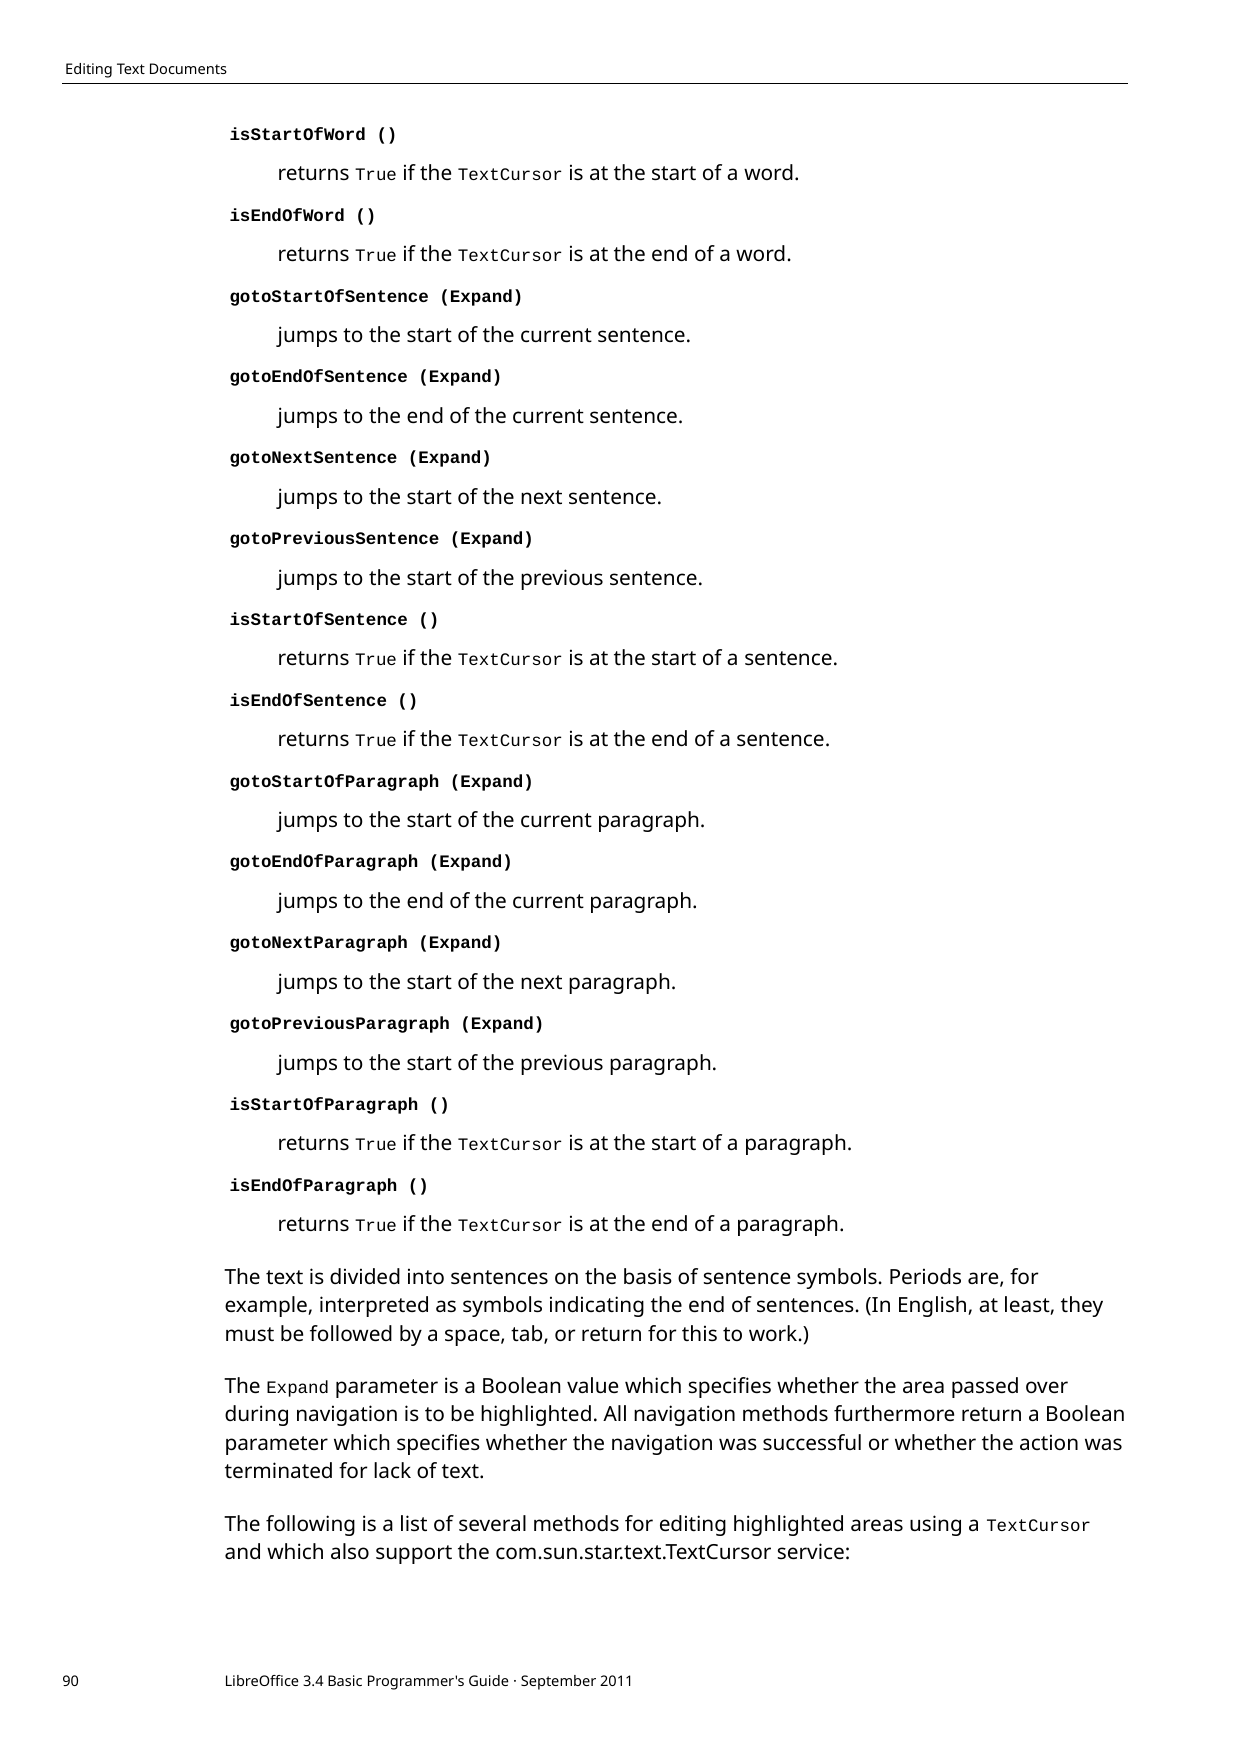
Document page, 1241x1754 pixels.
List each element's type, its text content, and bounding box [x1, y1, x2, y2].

list gotoPreviousParagraph (Expand) [224, 1007, 1128, 1036]
text The following is a list of several methods for editing highlighted areas using a TextCursor and which also support the com.sun.star.text.TextCursor service: [224, 1509, 1128, 1566]
list gotoEndOfParagraph (Expand) [224, 846, 1128, 874]
list returns True if the TextCursor is at the end of a word. [272, 239, 1128, 268]
list jumps to the start of the previous paragraph. [272, 1048, 1128, 1076]
list isEndOfWord () [224, 199, 1128, 227]
list gotoStartOfParagraph (Expand) [224, 765, 1128, 793]
list jumps to the start of the current paragraph. [272, 805, 1128, 834]
list isStartOfSentence () [224, 603, 1128, 632]
list isEndOfSentence () [224, 684, 1128, 712]
list jumps to the end of the current sentence. [272, 401, 1128, 429]
list gotoEndOfSentence (Expand) [224, 361, 1128, 389]
list jumps to the end of the current paragraph. [272, 886, 1128, 914]
list gotoPreviousSentence (Expand) [224, 522, 1128, 551]
list returns True if the TextCursor is at the end of a paragraph. [272, 1209, 1128, 1238]
list jumps to the start of the previous sentence. [272, 563, 1128, 591]
list gotoStartOfSentence (Expand) [224, 280, 1128, 308]
list returns True if the TextCursor is at the start of a paragraph. [272, 1128, 1128, 1157]
list jumps to the start of the next paragraph. [272, 967, 1128, 995]
list returns True if the TextCursor is at the start of a word. [272, 158, 1128, 187]
list jumps to the start of the next sentence. [272, 482, 1128, 510]
list isStartOfWord () [224, 118, 1128, 147]
list jumps to the start of the current sentence. [272, 320, 1128, 349]
text The Expand parameter is a Boolean value which specifies whether the area passed over during navigation is to be highlighted. All navigation methods furthermore return a Boolean parameter which specifies whether the navigation was successful or whether the action was terminated for lack of text. [224, 1371, 1128, 1485]
list isStartOfParagraph () [224, 1088, 1128, 1117]
text The text is divided into sentences on the basis of sentence symbols. Periods are, for example, interpreted as symbols indicating the end of sentences. (In English, at least, they must be followed by a space, tab, or return for this to work.) [224, 1262, 1128, 1347]
list returns True if the TextCursor is at the end of a sentence. [272, 724, 1128, 753]
list returns True if the TextCursor is at the start of a sentence. [272, 643, 1128, 672]
list gotoNextParagraph (Expand) [224, 926, 1128, 955]
list isEndOfParagraph () [224, 1169, 1128, 1197]
list gotoNextSentence (Expand) [224, 441, 1128, 470]
